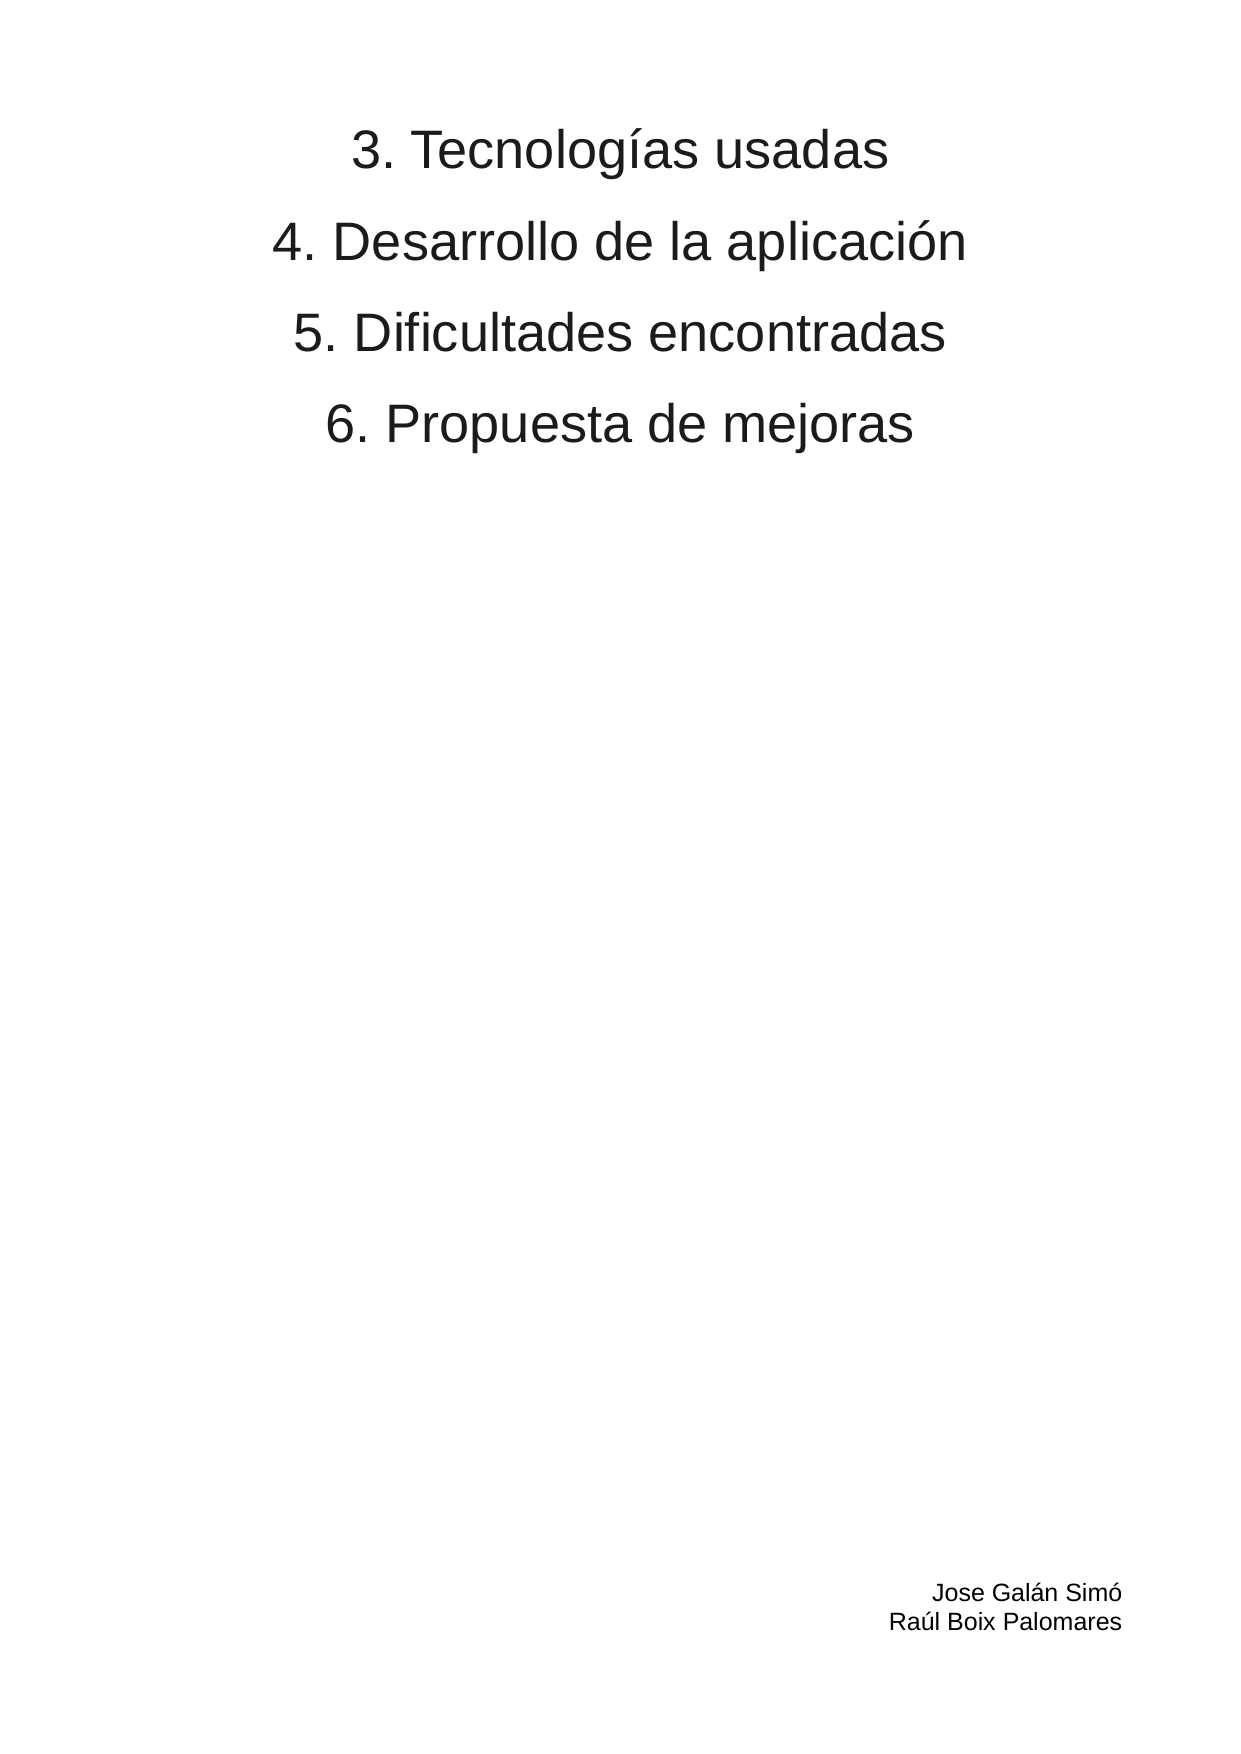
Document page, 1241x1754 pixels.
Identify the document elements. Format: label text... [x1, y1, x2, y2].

text 4. Desarrollo de la aplicación [118, 209, 1122, 271]
text 5. Dificultades encontradas [118, 300, 1122, 362]
text 3. Tecnologías usadas [118, 118, 1122, 180]
text 6. Propuesta de mejoras [118, 391, 1122, 453]
